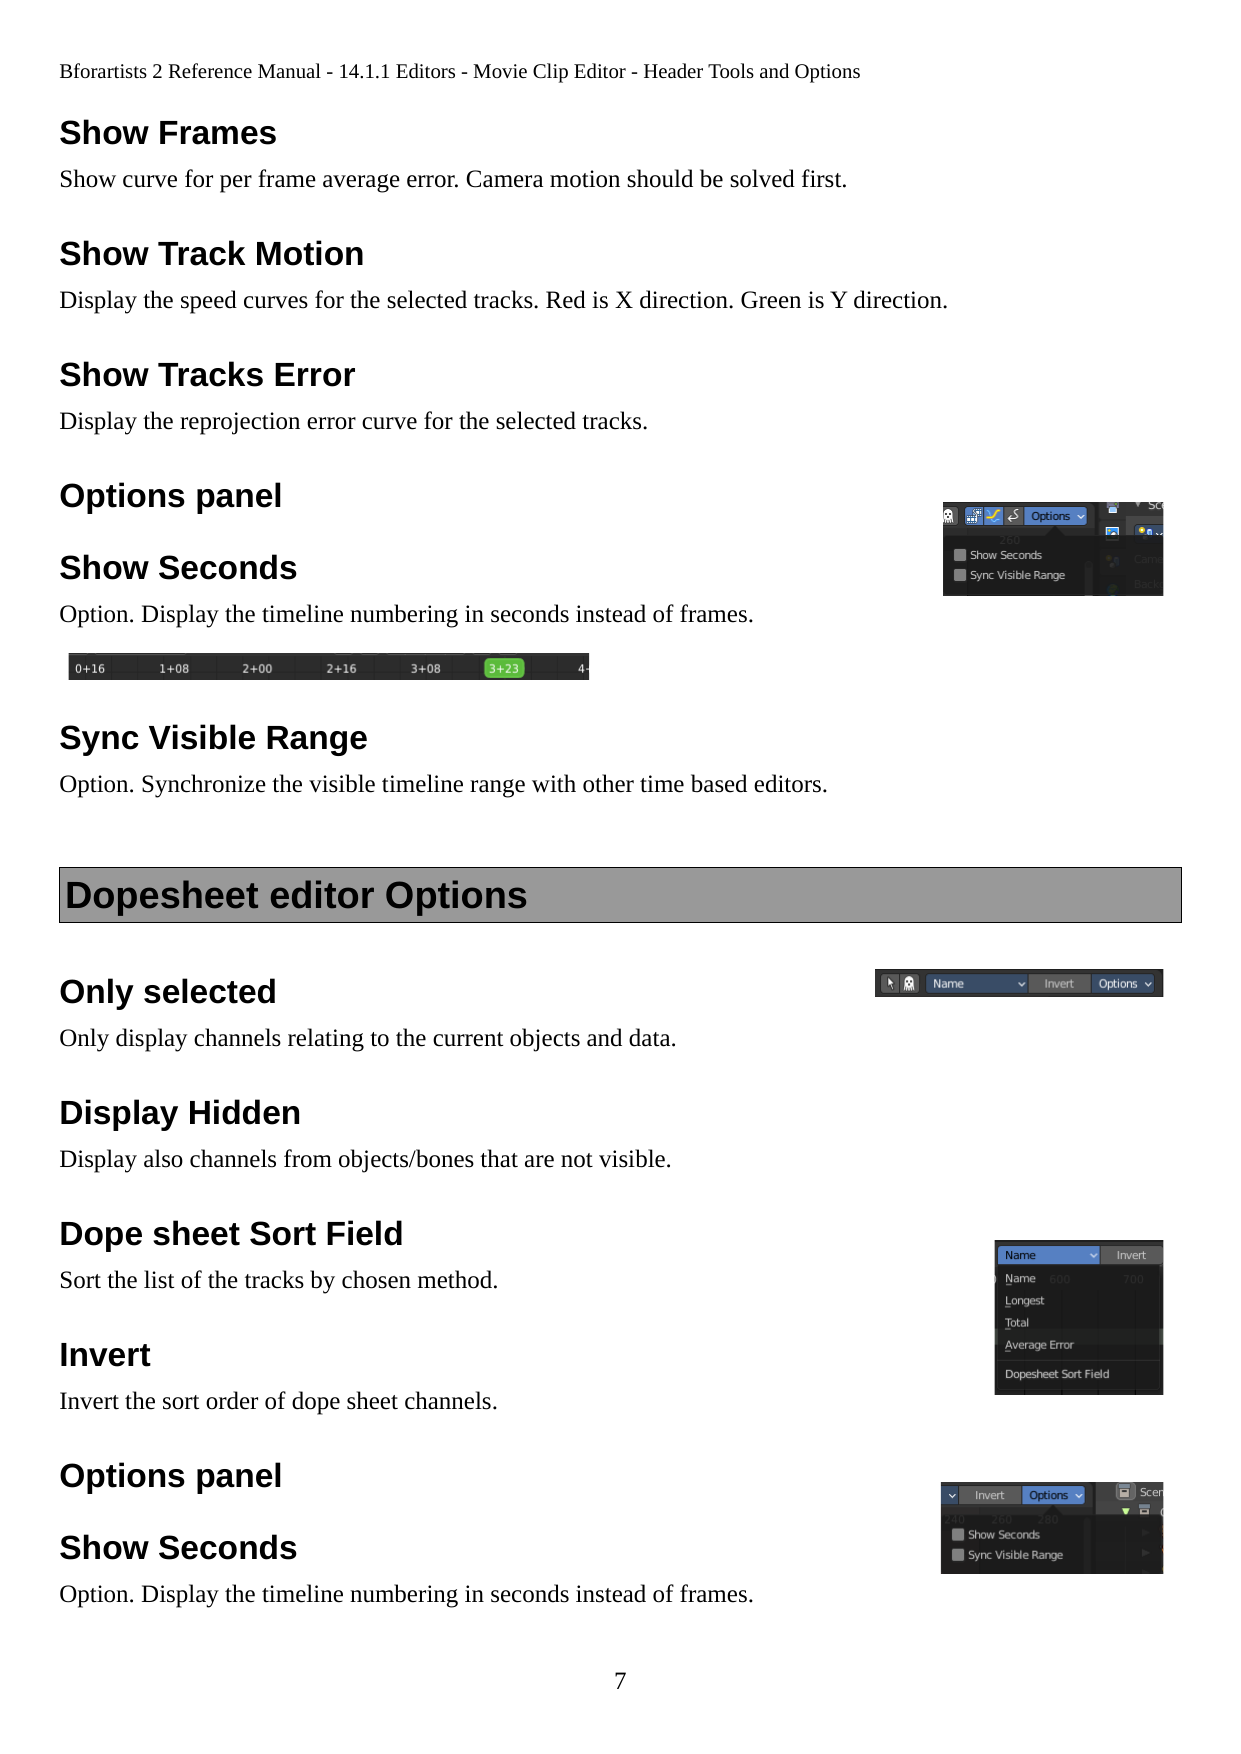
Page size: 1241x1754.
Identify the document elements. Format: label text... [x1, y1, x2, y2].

subtitle [1164, 1335, 1181, 1374]
text Only display channels relating to the current objects and data. [59, 1023, 1181, 1052]
subtitle Options panel [59, 476, 1181, 514]
subtitle Dope sheet Sort Field [59, 1214, 1181, 1253]
text Display the reprojection error curve for the selected tracks. [59, 406, 1181, 434]
text Option. Display the timeline numbering in seconds instead of frames. [59, 599, 1181, 628]
text Sort the list of the tracks by chosen method. [59, 1265, 994, 1294]
subtitle Display Hidden [59, 1093, 1181, 1132]
text Invert the sort order of dope sheet channels. [59, 1386, 1181, 1415]
subtitle Show Track Motion [59, 234, 1181, 272]
text Option. Display the timeline numbering in seconds instead of frames. [59, 1579, 1181, 1608]
subtitle [1164, 1528, 1181, 1567]
text Display the speed curves for the selected tracks. Red is X direction. Green is Y direction. [59, 285, 1181, 313]
text Display also channels from objects/bones that are not visible. [59, 1144, 1181, 1173]
subtitle Show Frames [59, 113, 1181, 151]
table_header Dopesheet editor Options [60, 868, 1181, 922]
subtitle Only selected [59, 972, 1181, 1011]
subtitle Options panel [59, 1456, 1181, 1495]
text Show curve for per frame average error. Camera motion should be solved first. [59, 164, 1181, 192]
subtitle Invert [59, 1335, 994, 1374]
picture [940, 1482, 1164, 1574]
picture [994, 1240, 1164, 1395]
subtitle Show Seconds [59, 548, 943, 586]
subtitle Sync Visible Range [59, 718, 1181, 756]
subtitle [1164, 548, 1181, 586]
subtitle Show Seconds [59, 1528, 940, 1567]
picture [943, 502, 1164, 596]
subtitle Show Tracks Error [59, 355, 1181, 393]
text Option. Synchronize the visible timeline range with other time based editors. [59, 769, 1181, 798]
picture [68, 653, 590, 680]
picture [875, 969, 1164, 997]
